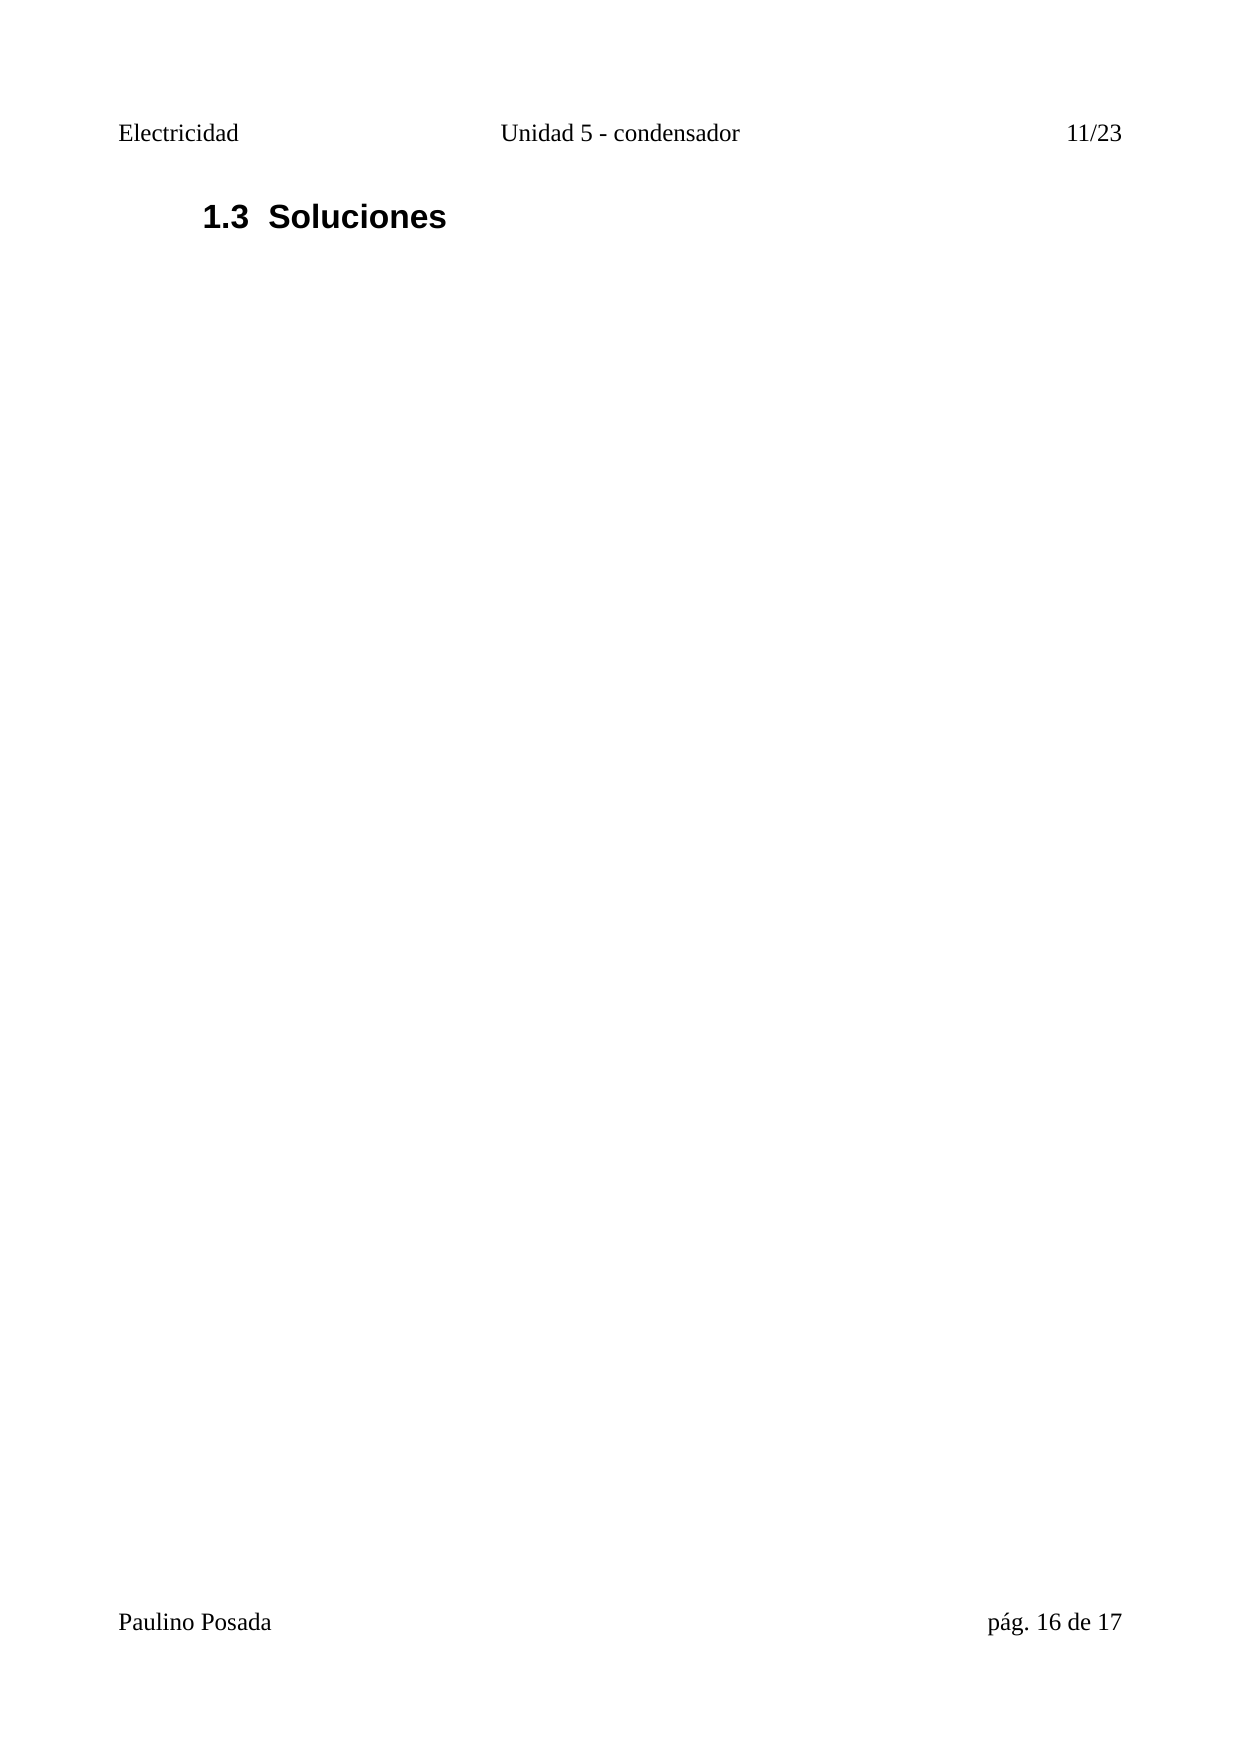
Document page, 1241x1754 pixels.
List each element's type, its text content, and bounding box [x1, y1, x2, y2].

subtitle Soluciones [193, 197, 1122, 236]
